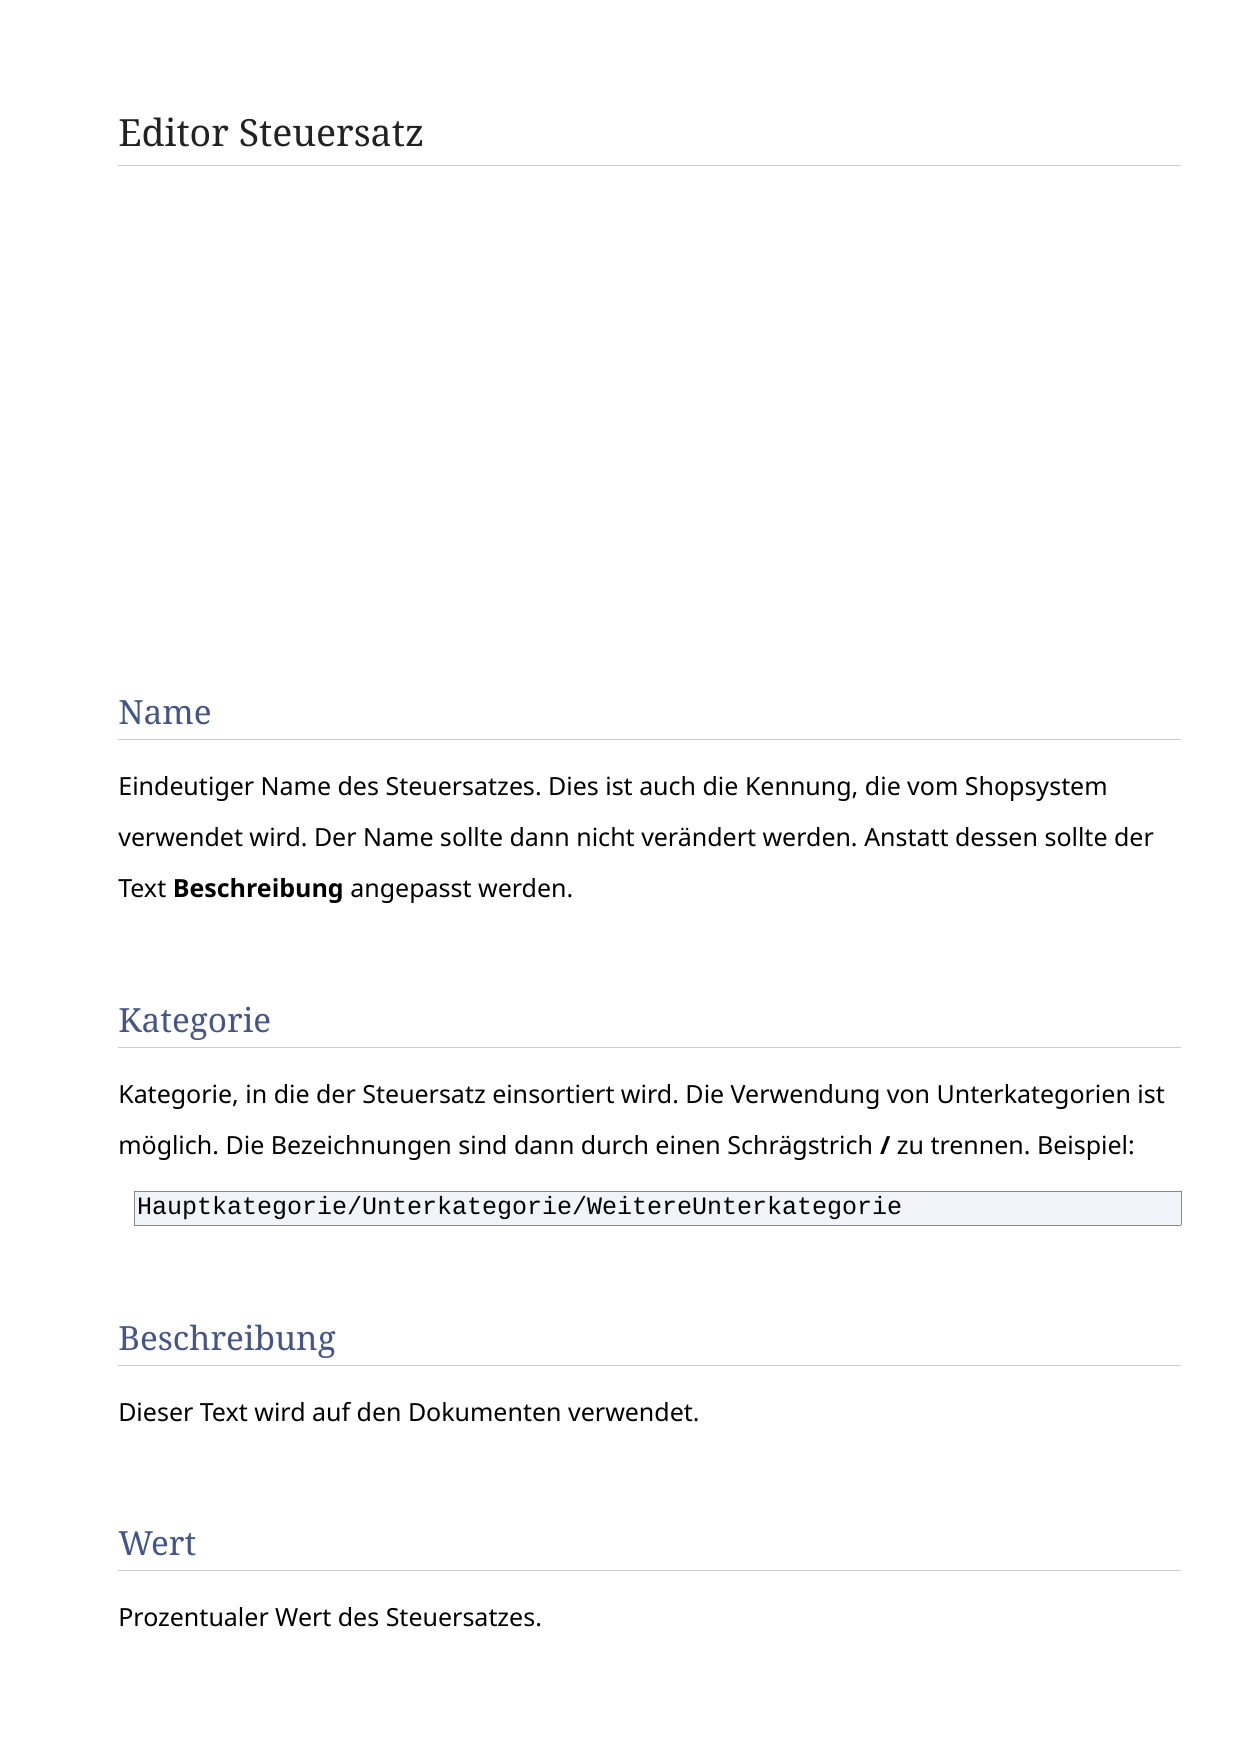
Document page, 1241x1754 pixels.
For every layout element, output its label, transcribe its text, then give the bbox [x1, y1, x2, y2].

subtitle Editor Steuersatz [118, 106, 1181, 165]
subtitle Beschreibung [118, 1314, 1181, 1365]
subtitle Wert [118, 1520, 1181, 1570]
subtitle Name [118, 689, 1181, 739]
text Prozentualer Wert des Steuersatzes. [118, 1600, 1181, 1634]
subtitle Kategorie [118, 997, 1181, 1047]
text Eindeutiger Name des Steuersatzes. Dies ist auch die Kennung, die vom Shopsystem verwendet wird. Der Name sollte dann nicht verändert werden. Anstatt dessen sollte der Text Beschreibung angepasst werden. [118, 768, 1181, 905]
text Dieser Text wird auf den Dokumenten verwendet. [118, 1394, 1181, 1428]
text Hauptkategorie/Unterkategorie/WeitereUnterkategorie [135, 1192, 1181, 1225]
text Kategorie, in die der Steuersatz einsortiert wird. Die Verwendung von Unterkategorien ist möglich. Die Bezeichnungen sind dann durch einen Schrägstrich / zu trennen. Beispiel: [118, 1076, 1181, 1161]
